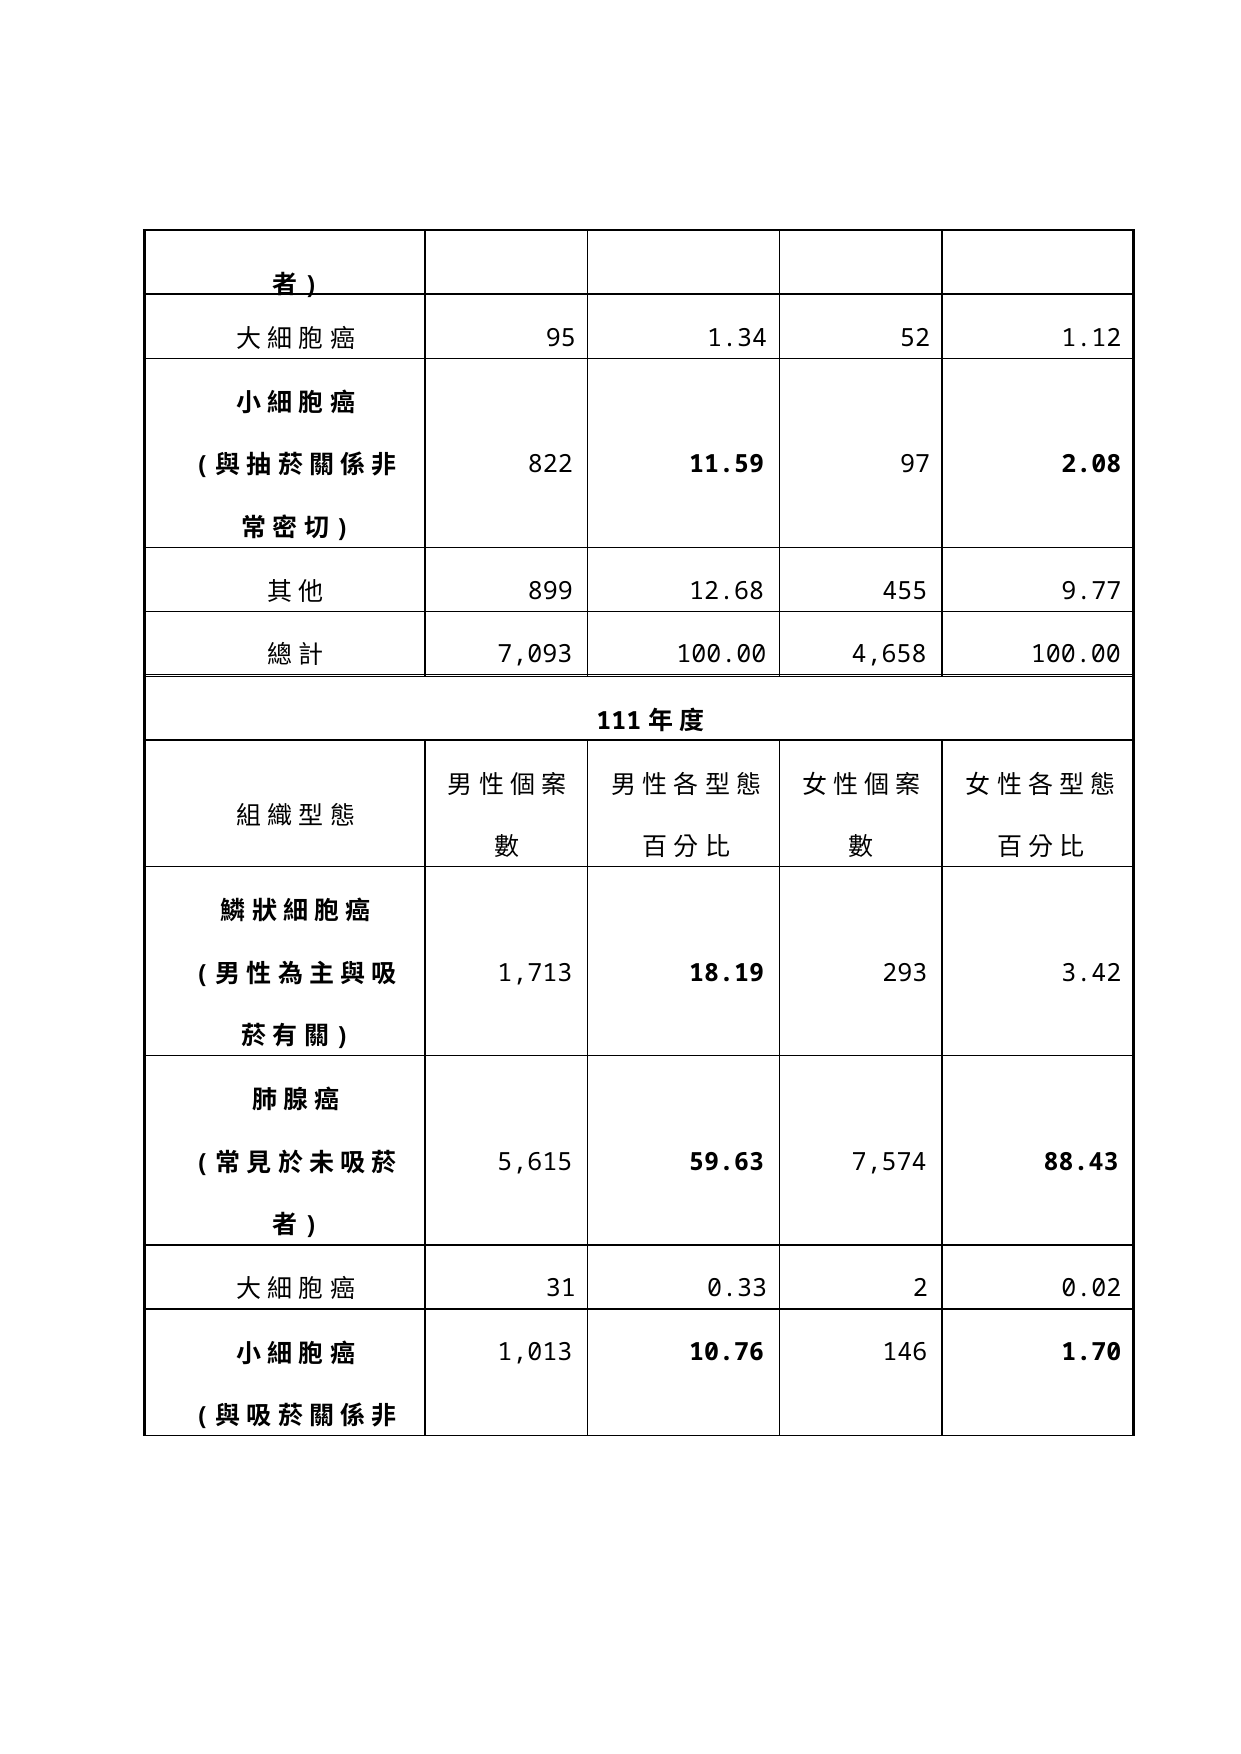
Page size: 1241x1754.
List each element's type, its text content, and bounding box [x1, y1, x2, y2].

table_cell 其他 [146, 548, 424, 611]
table_cell 0.33 [588, 1246, 779, 1308]
table_cell 總計 [146, 612, 424, 673]
table_cell 9.77 [943, 548, 1132, 611]
table_cell [588, 231, 779, 293]
table_cell 146 [780, 1310, 941, 1434]
table_cell 7,574 [780, 1056, 941, 1244]
table_cell 5,615 [426, 1056, 587, 1244]
table_cell 18.19 [588, 867, 779, 1055]
table_cell 100.00 [588, 612, 779, 673]
table_cell 95 [426, 295, 587, 357]
table_cell 7,093 [426, 612, 587, 673]
table_cell 3.42 [943, 867, 1132, 1055]
table_cell 1.12 [943, 295, 1132, 357]
table_cell 10.76 [588, 1310, 779, 1434]
table_cell 59.63 [588, 1056, 779, 1244]
table_cell 小細胞癌 (與抽菸關係非常密切) [146, 359, 424, 546]
table_cell 455 [780, 548, 941, 611]
table_cell 組織型態 [146, 741, 424, 866]
table_cell 鱗狀細胞癌 (男性為主與吸菸有關) [146, 867, 424, 1055]
table_cell 0.02 [943, 1246, 1132, 1308]
table_cell 4,658 [780, 612, 941, 673]
table_cell 1,713 [426, 867, 587, 1055]
table_cell 899 [426, 548, 587, 611]
table_cell 11.59 [588, 359, 779, 546]
table_cell 293 [780, 867, 941, 1055]
table_cell 大細胞癌 [146, 295, 424, 357]
table_cell [780, 231, 941, 293]
table_cell 男性各型態 百分比 [588, 741, 779, 866]
table_cell 大細胞癌 [146, 1246, 424, 1308]
table_cell [426, 231, 587, 293]
table_cell 97 [780, 359, 941, 546]
table_cell 2.08 [943, 359, 1132, 546]
table_cell 12.68 [588, 548, 779, 611]
table_cell 31 [426, 1246, 587, 1308]
table_cell 1.70 [943, 1310, 1132, 1434]
table_cell 小細胞癌 (與吸菸關係非 [146, 1310, 424, 1434]
table_cell 2 [780, 1246, 941, 1308]
table_cell 1,013 [426, 1310, 587, 1434]
table_cell 822 [426, 359, 587, 546]
table_cell 111年度 [146, 677, 1132, 739]
table_cell 男性個案數 [426, 741, 587, 866]
table_cell [943, 231, 1132, 293]
table_cell 88.43 [943, 1056, 1132, 1244]
table_cell 100.00 [943, 612, 1132, 673]
table_cell 女性各型態 百分比 [943, 741, 1132, 866]
table_cell 女性個案數 [780, 741, 941, 866]
table_cell 肺腺癌 (常見於未吸菸者) [146, 1056, 424, 1244]
table_cell 者) [146, 231, 424, 293]
table_cell 1.34 [588, 295, 779, 357]
table_cell 52 [780, 295, 941, 357]
